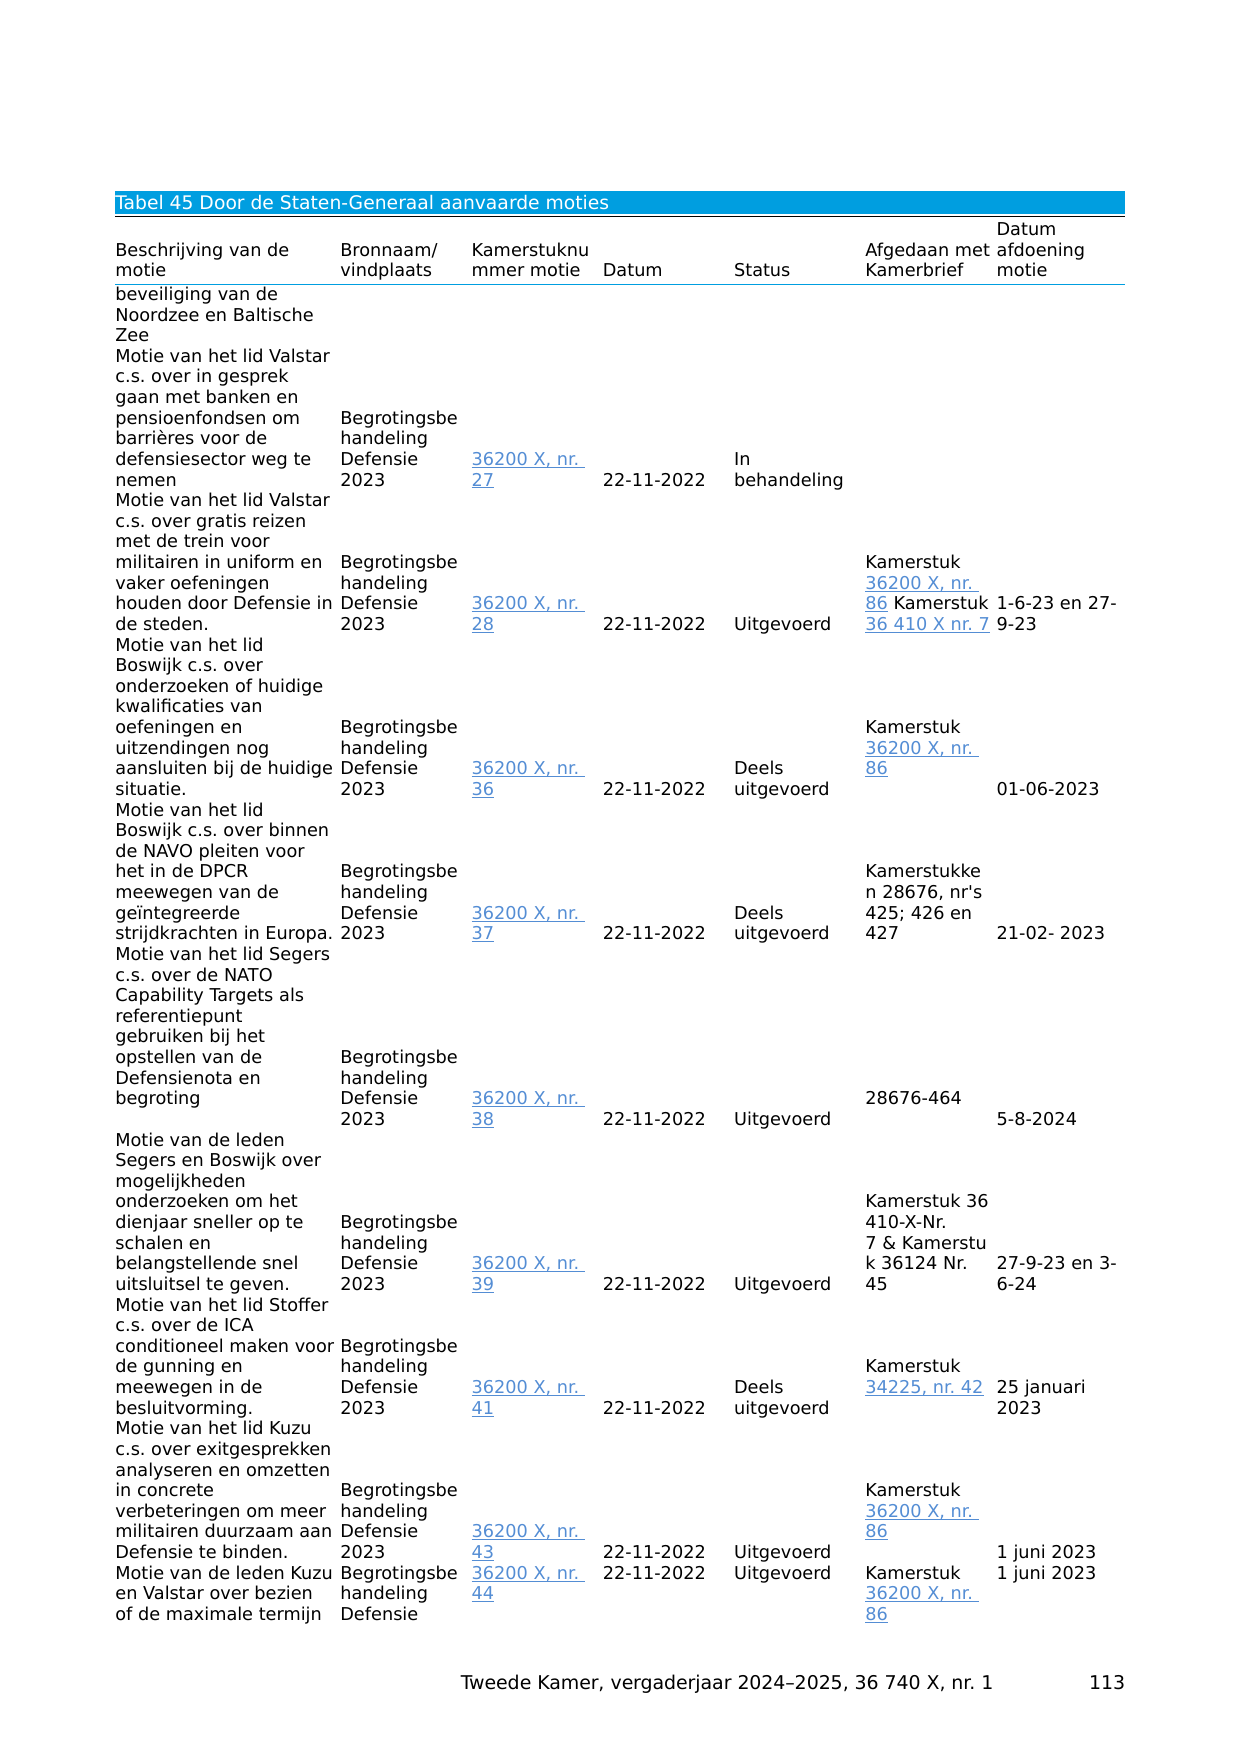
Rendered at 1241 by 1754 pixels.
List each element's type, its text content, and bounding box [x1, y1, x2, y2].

table_cell Begrotingsbehandeling Defensie 2023 [337, 1295, 468, 1418]
table_cell 22-11-2022 [600, 346, 731, 490]
table_cell ​Motie van het lid Stoffer c.s. over de ICA conditioneel maken voor de gunning en meewegen in de besluitvorming. [115, 1295, 337, 1418]
table_cell Deels uitgevoerd [731, 800, 862, 944]
table_cell 36200 X, nr. 38 [469, 944, 600, 1129]
table_cell [600, 285, 731, 346]
table_cell 5-8-2024 [994, 944, 1125, 1129]
table_cell Uitgevoerd [731, 1563, 862, 1624]
table_cell 22-11-2022 [600, 1563, 731, 1624]
table_cell ​28676-464 [862, 944, 993, 1129]
table_cell Deels uitgevoerd [731, 1295, 862, 1418]
table_cell Begrotingsbehandeling Defensie 2023 [337, 1130, 468, 1294]
table_cell Kamerstuk 34225, nr. 42 [862, 1295, 993, 1418]
table_cell Deels uitgevoerd [731, 635, 862, 799]
table_cell [731, 285, 862, 346]
table_cell 22-11-2022 [600, 490, 731, 634]
table_cell 36200 X, nr. 43 [469, 1418, 600, 1563]
table_cell Uitgevoerd [731, 490, 862, 634]
table_cell Status [731, 217, 862, 284]
table_cell 36200 X, nr. 28 [469, 490, 600, 634]
table_cell 36200 X, nr. 36 [469, 635, 600, 799]
table_cell ​Motie van het lid Boswijk c.s. over onderzoeken of huidige kwalificaties van oefeningen en uitzendingen nog aansluiten bij de huidige situatie. [115, 635, 337, 799]
table_cell 36200 X, nr. 44 [469, 1563, 600, 1624]
table_cell ​Motie van het lid Segers c.s. over de NATO Capability Targets als referentiepunt gebruiken bij het opstellen van de Defensienota en begroting [115, 944, 337, 1129]
table_cell [994, 346, 1125, 490]
table_cell Bronnaam/ vindplaats [337, 217, 468, 284]
table_cell Begrotingsbehandeling Defensie 2023 [337, 800, 468, 944]
table_cell [994, 285, 1125, 346]
table_cell 22-11-2022 [600, 635, 731, 799]
table_cell ​Motie van de leden Segers en Boswijk over mogelijkheden onderzoeken om het dienjaar sneller op te schalen en belangstellende snel uitsluitsel te geven. [115, 1130, 337, 1294]
table_cell Uitgevoerd [731, 1418, 862, 1563]
table_cell Uitgevoerd [731, 944, 862, 1129]
table_cell beveiliging van de Noordzee en Baltische Zee [115, 285, 337, 346]
table_cell 22-11-2022 [600, 944, 731, 1129]
table_cell Uitgevoerd [731, 1130, 862, 1294]
table_cell Begrotingsbehandeling Defensie 2023 [337, 944, 468, 1129]
table_cell 21-02- 2023 [994, 800, 1125, 944]
table_cell ​Kamerstuk 36200 X, nr. 86 [862, 1563, 993, 1624]
table_cell ​Motie van het lid Kuzu c.s. over exitgesprekken analyseren en omzetten in concrete verbeteringen om meer militairen duurzaam aan Defensie te binden. [115, 1418, 337, 1563]
table_cell ​Kamerstukken 28676, nr's 425; 426 en 427 [862, 800, 993, 944]
table_cell [337, 285, 468, 346]
table_cell ​Motie van de leden Kuzu en Valstar over bezien of de maximale termijn [115, 1563, 337, 1624]
table_cell 1 juni 2023 [994, 1418, 1125, 1563]
table_cell Kamerstuknummer motie [469, 217, 600, 284]
table_cell 22-11-2022 [600, 800, 731, 944]
table_cell 25 januari 2023 [994, 1295, 1125, 1418]
table_cell 36200 X, nr. 41 [469, 1295, 600, 1418]
table_cell ​Motie van het lid Valstar c.s. over gratis reizen met de trein voor militairen in uniform en vaker oefeningen houden door Defensie in de steden. [115, 490, 337, 634]
table_cell ​Kamerstuk 36200 X, nr. 86 [862, 1418, 993, 1563]
table_cell Begrotingsbehandeling Defensie 2023 [337, 346, 468, 490]
table_cell 22-11-2022 [600, 1418, 731, 1563]
table_cell Afgedaan met Kamerbrief [862, 217, 993, 284]
table_cell ​Motie van het lid Valstar c.s. over in gesprek gaan met banken en pensioenfondsen om barrières voor de defensiesector weg te nemen [115, 346, 337, 490]
table_cell Begrotingsbehandeling Defensie 2023 [337, 490, 468, 634]
table_cell [469, 285, 600, 346]
table_cell Beschrijving van de motie [115, 217, 337, 284]
table_cell Begrotingsbehandeling Defensie 2023 [337, 1418, 468, 1563]
table_cell ​Kamerstuk 36 410-X-Nr. 7 & Kamerstuk 36124 Nr. 45 [862, 1130, 993, 1294]
table_cell ​Motie van het lid Boswijk c.s. over binnen de NAVO pleiten voor het in de DPCR meewegen van de geïntegreerde strijdkrachten in Europa. [115, 800, 337, 944]
table_cell 1-6-23 en 27-9-23 [994, 490, 1125, 634]
table_cell 1 juni 2023 [994, 1563, 1125, 1624]
table_cell [862, 285, 993, 346]
table_cell 27-9-23 en 3-6-24 [994, 1130, 1125, 1294]
table_cell [862, 346, 993, 490]
table_cell Begrotingsbehandeling Defensie 2023 [337, 635, 468, 799]
table_cell 01-06-2023 [994, 635, 1125, 799]
table_cell Begrotingsbehandeling Defensie [337, 1563, 468, 1624]
table_cell In behandeling [731, 346, 862, 490]
table_cell 36200 X, nr. 37 [469, 800, 600, 944]
table_cell ​Kamerstuk 36200 X, nr. 86 Kamerstuk 36 410 X nr. 7 [862, 490, 993, 634]
table_cell Datum [600, 217, 731, 284]
table_cell ​Kamerstuk 36200 X, nr. 86 [862, 635, 993, 799]
table_cell 22-11-2022 [600, 1295, 731, 1418]
table_cell 36200 X, nr. 27 [469, 346, 600, 490]
table_cell 36200 X, nr. 39 [469, 1130, 600, 1294]
table_cell 22-11-2022 [600, 1130, 731, 1294]
table_cell Datum afdoening motie [994, 217, 1125, 284]
